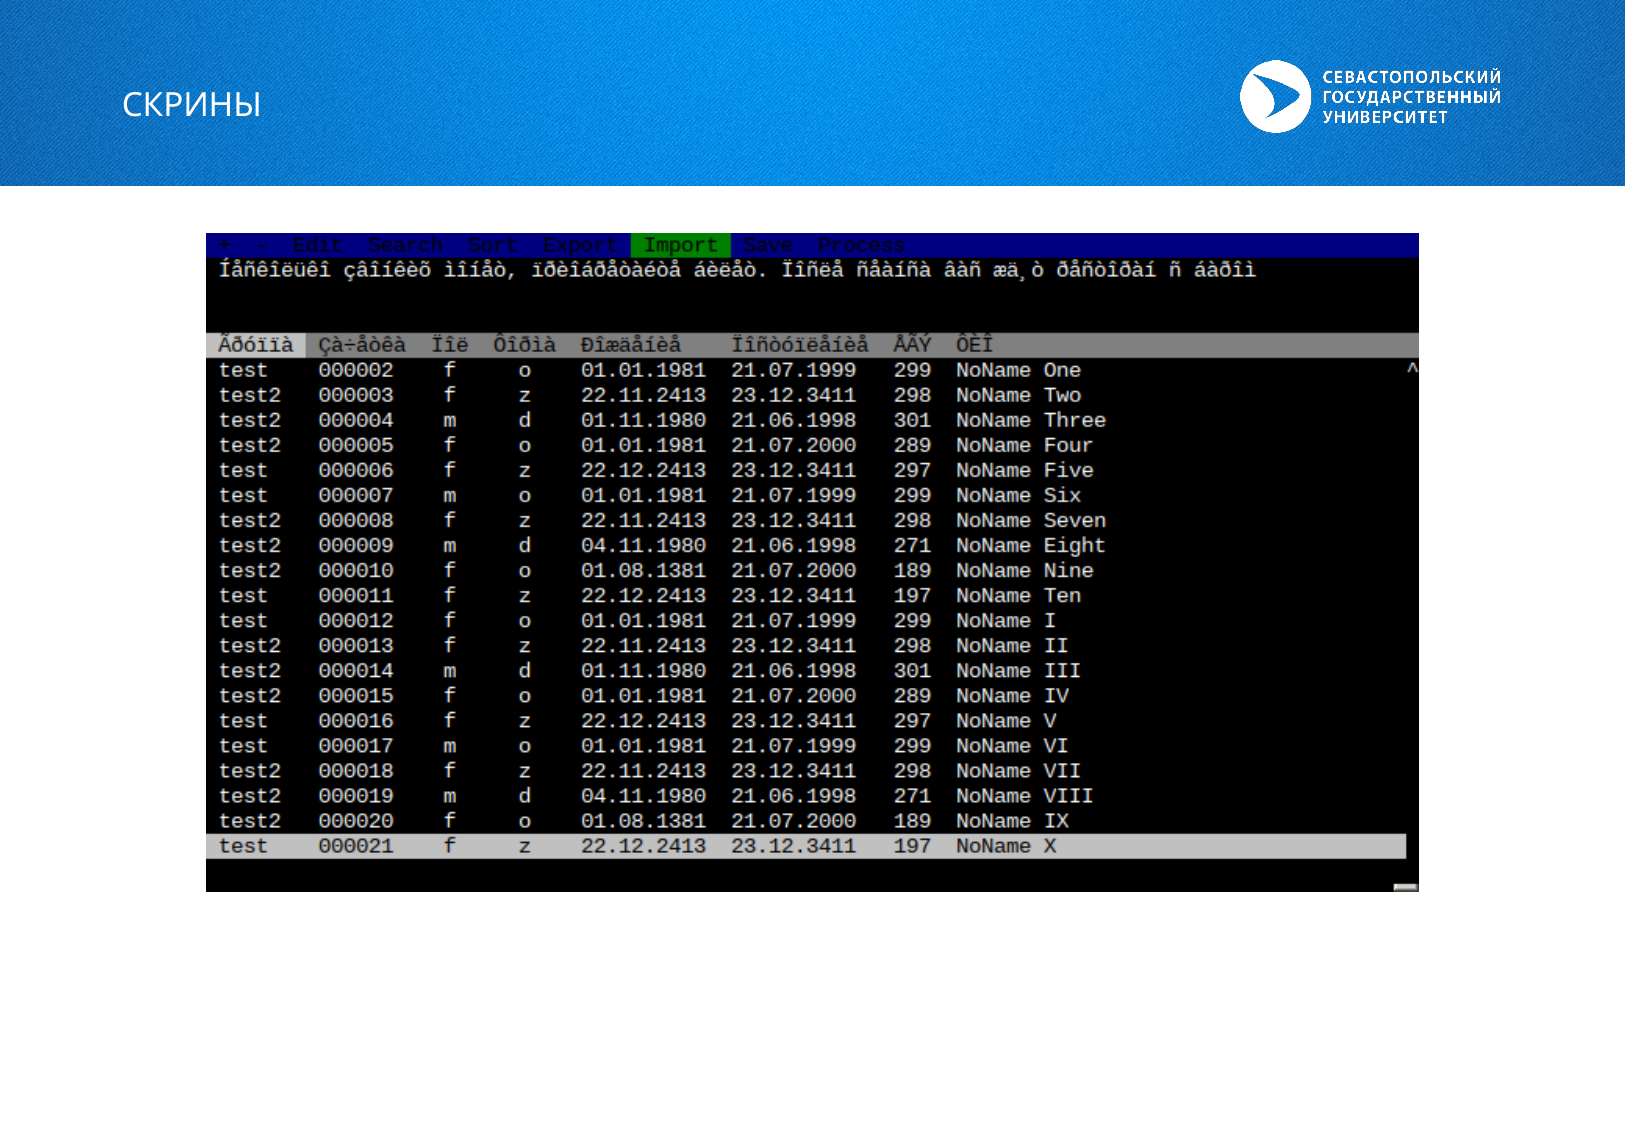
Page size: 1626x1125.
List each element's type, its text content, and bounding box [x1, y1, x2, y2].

text_box СКРИНЫ [107, 80, 1012, 131]
picture [206, 233, 1419, 892]
picture [0, 0, 1625, 186]
